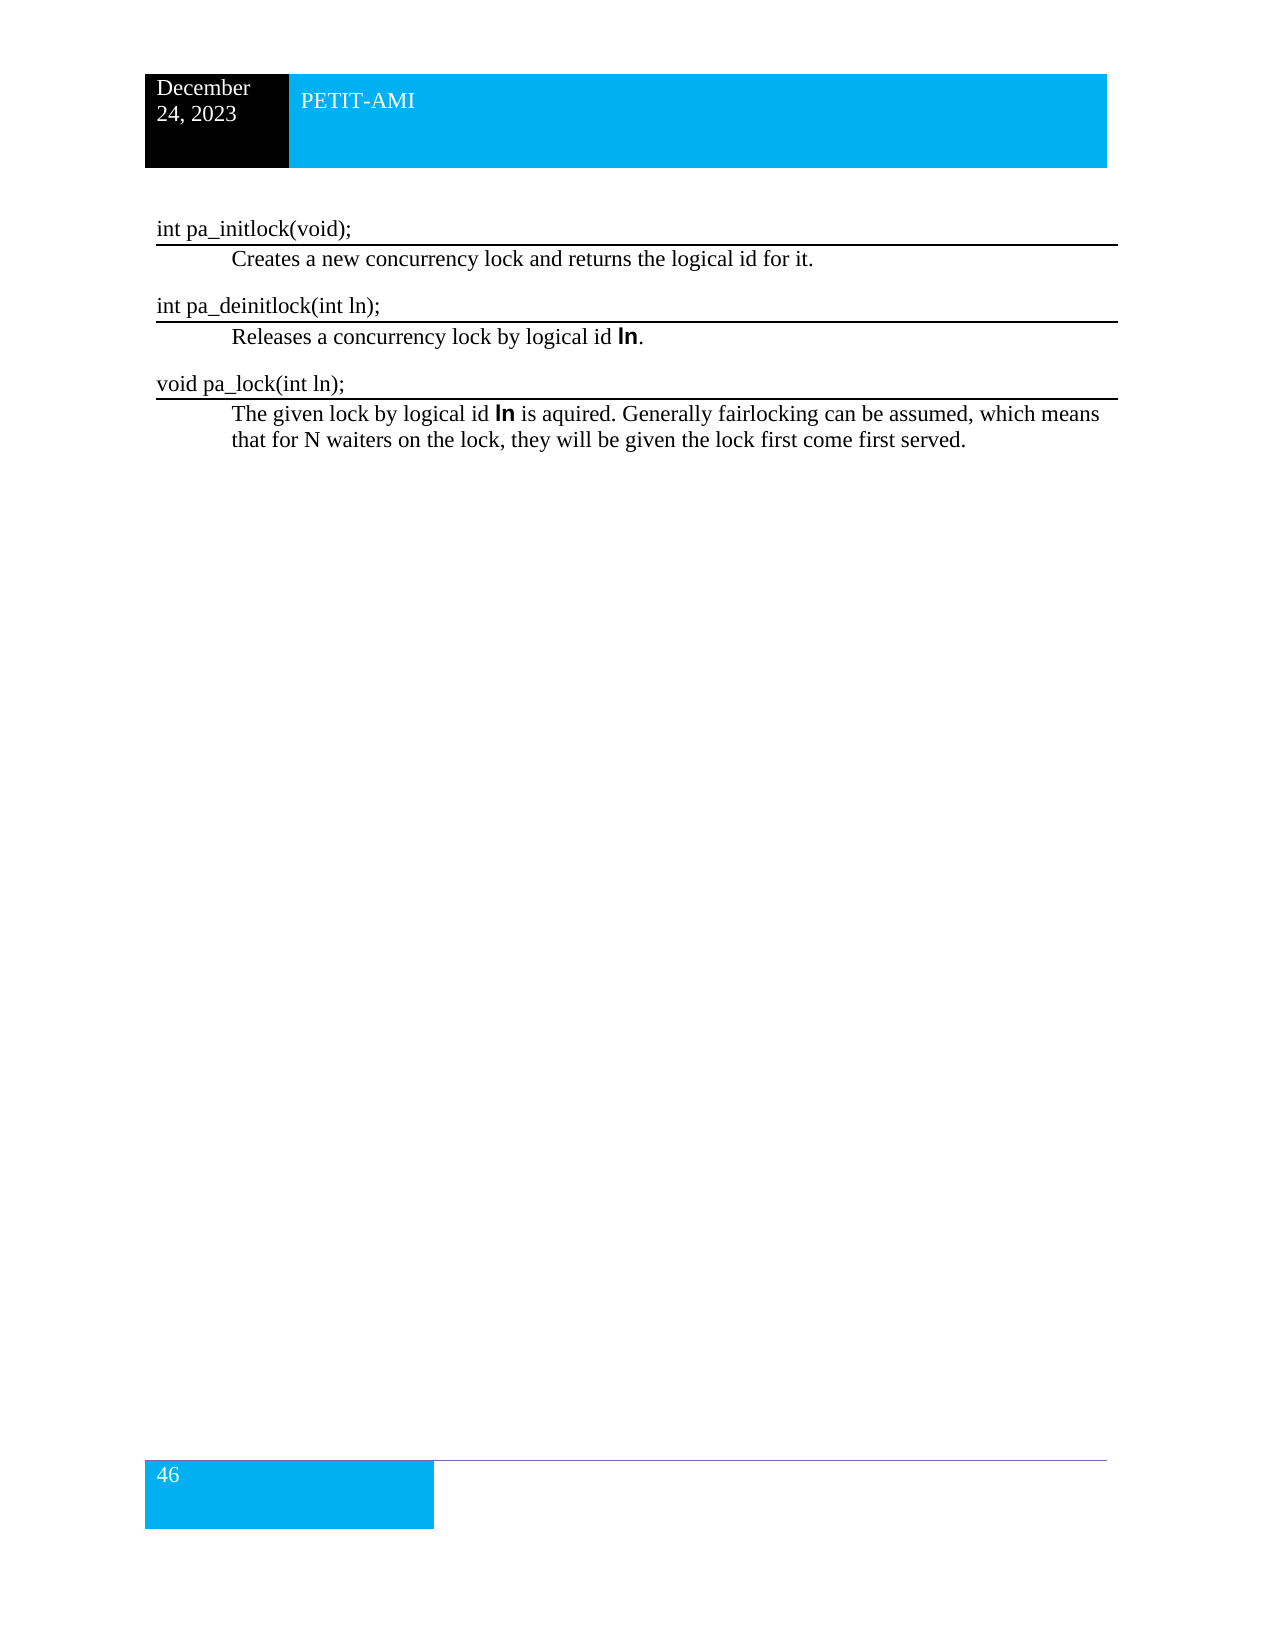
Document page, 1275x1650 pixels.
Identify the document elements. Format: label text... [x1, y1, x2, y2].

text The given lock by logical id ln is aquired. Generally fairlocking can be assumed, which means that for N waiters on the lock, they will be given the lock first come first served. [231, 400, 1118, 453]
text int pa_deinitlock(int ln); [156, 293, 1118, 321]
text Releases a concurrency lock by logical id ln. [231, 323, 1118, 349]
text Creates a new concurrency lock and returns the logical id for it. [231, 246, 1118, 272]
text int pa_initlock(void); [156, 215, 1118, 244]
text void pa_lock(int ln); [156, 370, 1118, 398]
